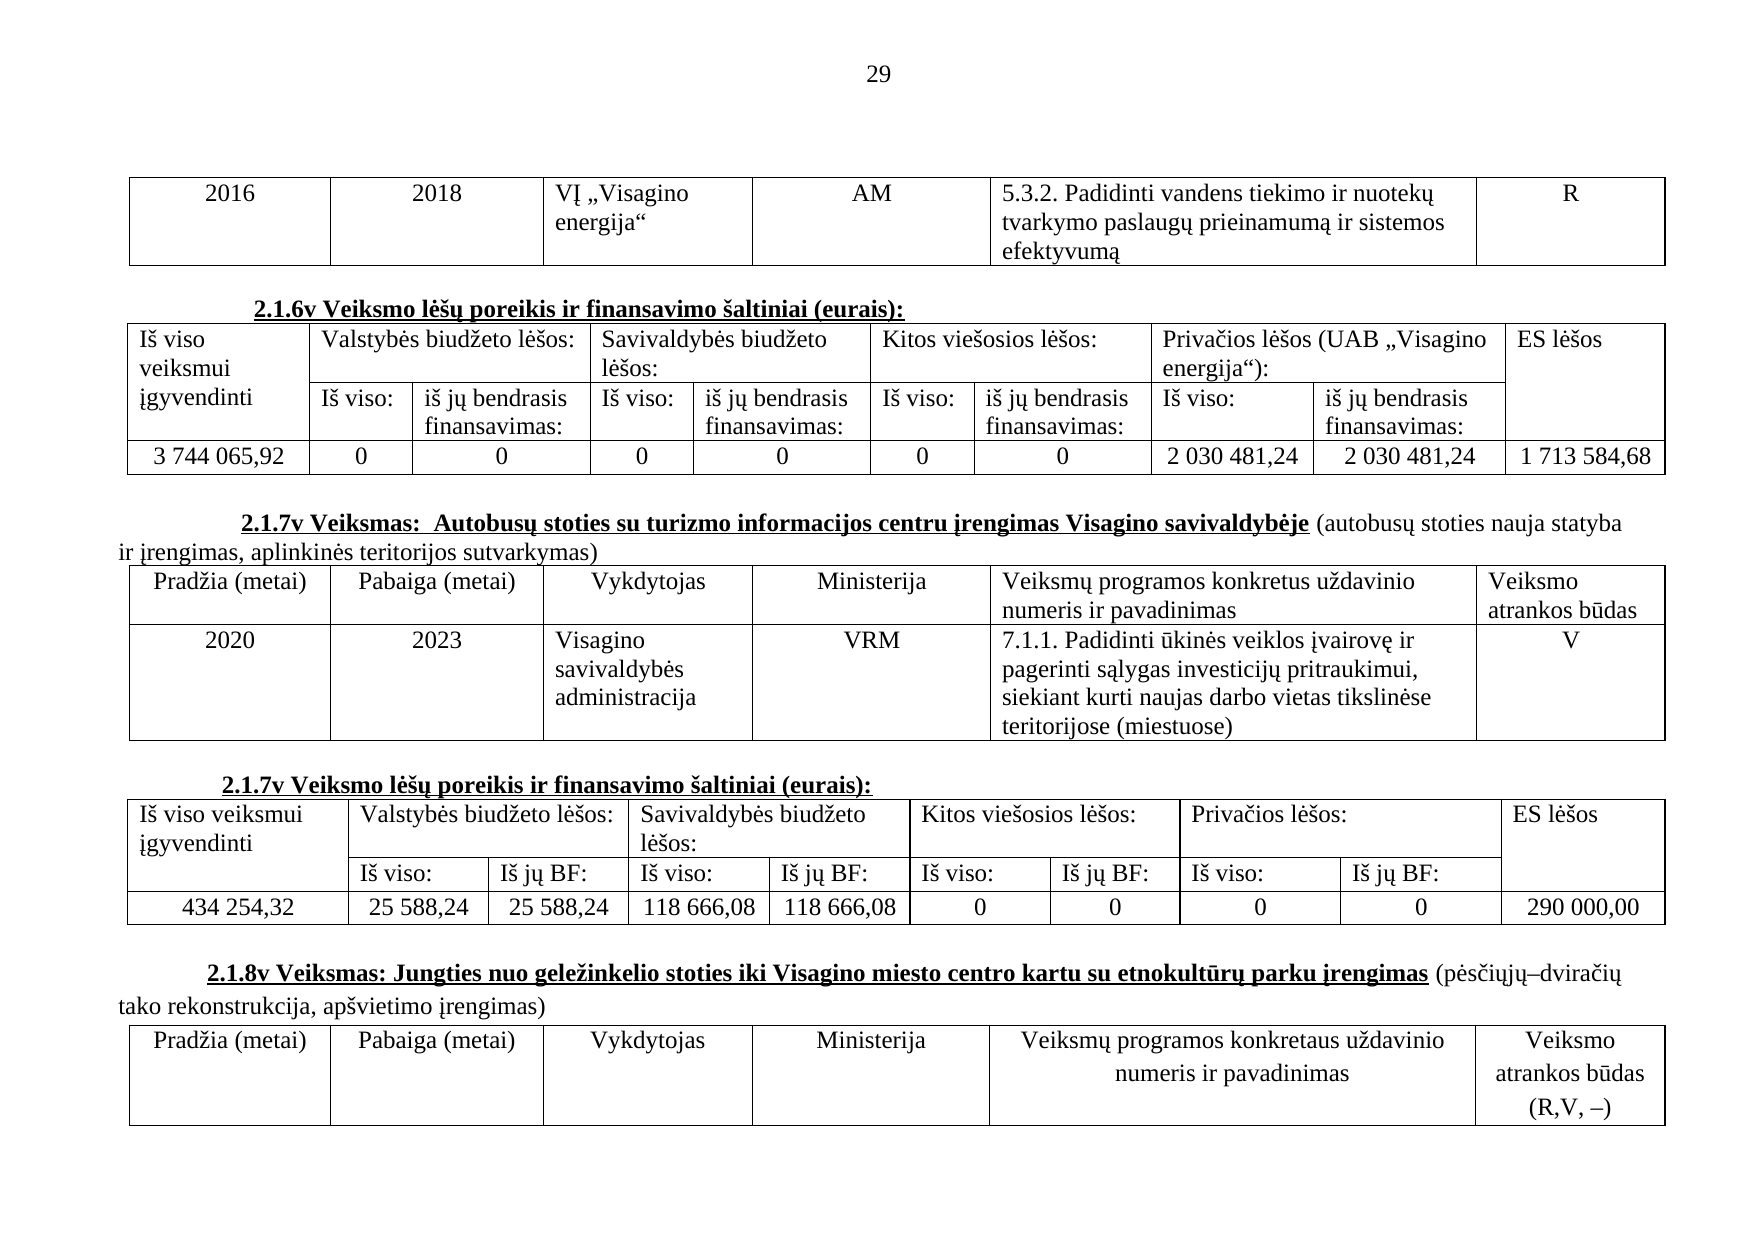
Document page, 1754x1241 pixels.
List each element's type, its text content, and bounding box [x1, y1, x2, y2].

table_cell Iš viso: [1181, 858, 1340, 891]
table_cell 0 [975, 441, 1151, 474]
table_header Kitos viešosios lėšos: [871, 324, 1151, 382]
table_cell Iš viso: [310, 383, 412, 440]
table_cell Iš jų BF: [1341, 858, 1501, 891]
table_cell 2 030 481,24 [1152, 441, 1313, 474]
table_cell 2016 [130, 178, 330, 264]
text 2.1.6v Veiksmo lėšų poreikis ir finansavimo šaltiniai (eurais): [118, 294, 1639, 323]
table_header Pabaiga (metai) [331, 566, 543, 624]
table_cell iš jų bendrasis finansavimas: [413, 383, 590, 440]
table_header Valstybės biudžeto lėšos: [310, 324, 590, 382]
table_header Ministerija [753, 566, 990, 624]
table_cell V [1477, 625, 1664, 740]
table_cell VRM [753, 625, 990, 740]
table_header Veiksmo atrankos būdas (R,V, –) [1476, 1026, 1664, 1124]
table_header Kitos viešosios lėšos: [911, 800, 1179, 857]
table_cell 0 [1341, 892, 1501, 924]
table_header Iš viso veiksmui įgyvendinti [128, 324, 309, 440]
table_cell 118 666,08 [770, 892, 909, 924]
table_cell 2023 [331, 625, 543, 740]
table_cell 0 [591, 441, 693, 474]
table_cell 25 588,24 [489, 892, 628, 924]
table_cell 0 [1051, 892, 1179, 924]
table_header ES lėšos [1502, 800, 1664, 891]
table_header Vykdytojas [544, 1026, 752, 1124]
text 2.1.7v Veiksmo lėšų poreikis ir finansavimo šaltiniai (eurais): [118, 770, 1639, 798]
table_cell 0 [694, 441, 870, 474]
table_cell AM [753, 178, 990, 264]
table_cell iš jų bendrasis finansavimas: [694, 383, 870, 440]
table_cell 1 713 584,68 [1506, 441, 1664, 474]
table_cell Iš viso: [629, 858, 769, 891]
table_cell 5.3.2. Padidinti vandens tiekimo ir nuotekų tvarkymo paslaugų prieinamumą ir sistemos efektyvumą [991, 178, 1476, 264]
table_cell 0 [911, 892, 1050, 924]
table_header Savivaldybės biudžeto lėšos: [629, 800, 909, 857]
table_cell Iš jų BF: [770, 858, 909, 891]
table_cell Iš viso: [1152, 383, 1313, 440]
table_header Veiksmo atrankos būdas [1477, 566, 1664, 624]
table_header Pabaiga (metai) [331, 1026, 543, 1124]
table_cell 0 [1181, 892, 1340, 924]
table_cell Iš viso: [349, 858, 488, 891]
table_cell Iš viso: [591, 383, 693, 440]
table_cell Iš jų BF: [1051, 858, 1179, 891]
table_header Pradžia (metai) [130, 566, 330, 624]
text 2.1.7v Veiksmas: Autobusų stoties su turizmo informacijos centru įrengimas Visagino savivaldybėje (autobusų stoties nauja statyba ir įrengimas, aplinkinės teritorijos sutvarkymas) [118, 508, 1639, 565]
table_cell 2020 [130, 625, 330, 740]
table_cell 7.1.1. Padidinti ūkinės veiklos įvairovę ir pagerinti sąlygas investicijų pritraukimui, siekiant kurti naujas darbo vietas tikslinėse teritorijose (miestuose) [991, 625, 1476, 740]
table_cell 434 254,32 [128, 892, 348, 924]
table_header Privačios lėšos: [1181, 800, 1501, 857]
table_cell VĮ „Visagino energija“ [544, 178, 752, 264]
table_cell 290 000,00 [1502, 892, 1664, 924]
table_cell Iš jų BF: [489, 858, 628, 891]
table_cell 0 [310, 441, 412, 474]
table_cell R [1477, 178, 1664, 264]
table_header Pradžia (metai) [130, 1026, 330, 1124]
table_cell 118 666,08 [629, 892, 769, 924]
table_header Privačios lėšos (UAB „Visagino energija“): [1152, 324, 1505, 382]
table_cell 2018 [331, 178, 543, 264]
table_cell 3 744 065,92 [128, 441, 309, 474]
table_cell 25 588,24 [349, 892, 488, 924]
table_header Valstybės biudžeto lėšos: [349, 800, 628, 857]
table_header Veiksmų programos konkretaus uždavinio numeris ir pavadinimas [990, 1026, 1475, 1124]
table_cell Iš viso: [911, 858, 1050, 891]
table_header ES lėšos [1506, 324, 1664, 440]
table_cell Visagino savivaldybės administracija [544, 625, 752, 740]
table_cell 2 030 481,24 [1314, 441, 1505, 474]
table_header Savivaldybės biudžeto lėšos: [591, 324, 870, 382]
table_cell iš jų bendrasis finansavimas: [1314, 383, 1505, 440]
text 2.1.8v Veiksmas: Jungties nuo geležinkelio stoties iki Visagino miesto centro kartu su etnokultūrų parku įrengimas (pėsčiųjų–dviračių tako rekonstrukcija, apšvietimo įrengimas) [118, 958, 1639, 1020]
table_header Ministerija [753, 1026, 989, 1124]
table_header Veiksmų programos konkretus uždavinio numeris ir pavadinimas [991, 566, 1476, 624]
table_cell Iš viso: [871, 383, 974, 440]
table_cell 0 [413, 441, 590, 474]
table_header Iš viso veiksmui įgyvendinti [128, 800, 348, 891]
table_cell iš jų bendrasis finansavimas: [975, 383, 1151, 440]
table_cell 0 [871, 441, 974, 474]
table_header Vykdytojas [544, 566, 752, 624]
